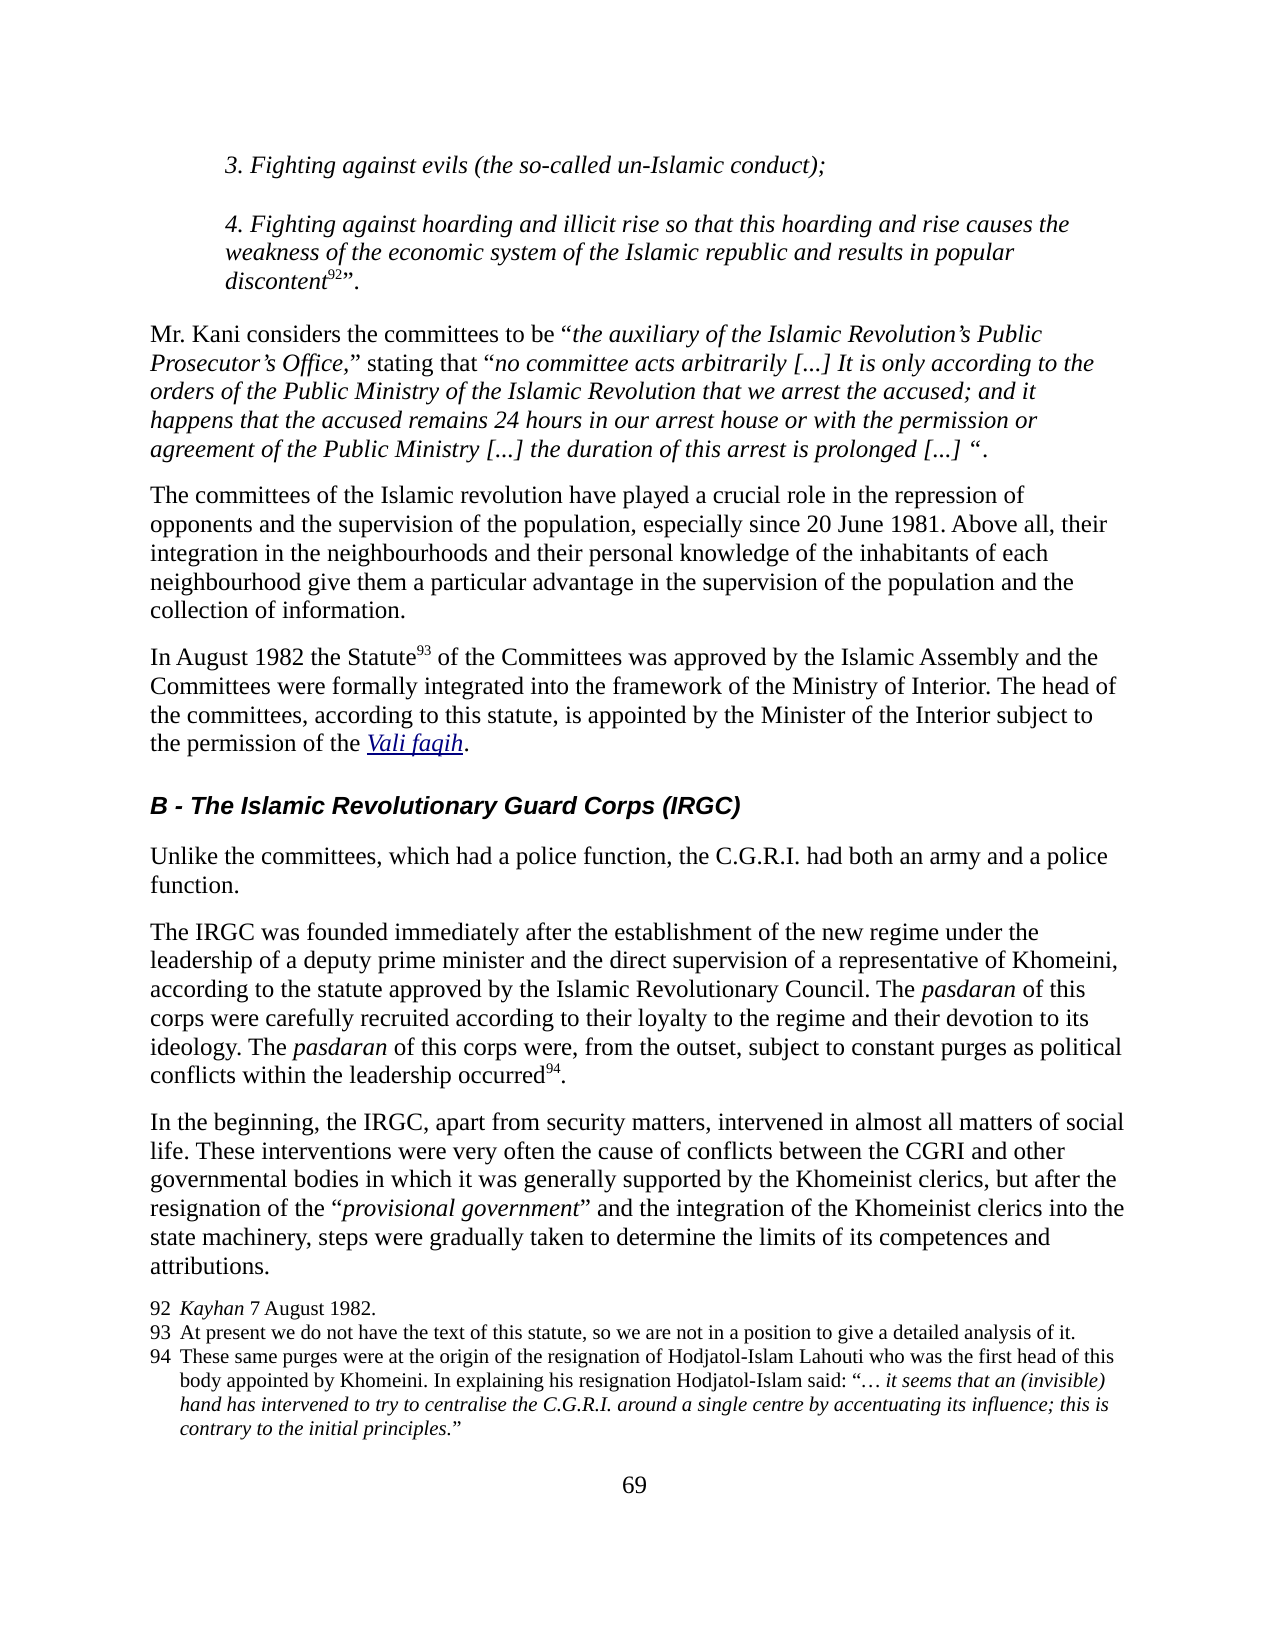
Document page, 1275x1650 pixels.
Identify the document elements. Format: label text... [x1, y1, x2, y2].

text The committees of the Islamic revolution have played a crucial role in the repression of opponents and the supervision of the population, especially since 20 June 1981. Above all, their integration in the neighbourhoods and their personal knowledge of the inhabitants of each neighbourhood give them a particular advantage in the supervision of the population and the collection of information. [150, 481, 1125, 624]
text In the beginning, the IRGC, apart from security matters, intervened in almost all matters of social life. These interventions were very often the cause of conflicts between the CGRI and other governmental bodies in which it was generally supported by the Khomeinist clerics, but after the resignation of the “provisional government” and the integration of the Khomeinist clerics into the state machinery, steps were gradually taken to determine the limits of its competences and attributions. [150, 1107, 1125, 1279]
text 3. Fighting against evils (the so-called un-Islamic conduct); [225, 150, 1125, 179]
text 4. Fighting against hoarding and illicit rise so that this hoarding and rise causes the weakness of the economic system of the Islamic republic and results in popular discontent”. [225, 209, 1125, 295]
text In August 1982 the Statute of the Committees was approved by the Islamic Assembly and the Committees were formally integrated into the framework of the Ministry of Interior. The head of the committees, according to this statute, is appointed by the Minister of the Interior subject to the permission of the Vali faqih. [150, 642, 1125, 757]
text The IRGC was founded immediately after the establishment of the new regime under the leadership of a deputy prime minister and the direct supervision of a representative of Khomeini, according to the statute approved by the Islamic Revolutionary Council. The pasdaran of this corps were carefully recruited according to their loyalty to the regime and their devotion to its ideology. The pasdaran of this corps were, from the outset, subject to constant purges as political conflicts within the leadership occurred. [150, 917, 1125, 1089]
text Mr. Kani considers the committees to be “the auxiliary of the Islamic Revolution’s Public Prosecutor’s Office,” stating that “no committee acts arbitrarily [...] It is only according to the orders of the Public Ministry of the Islamic Revolution that we arrest the accused; and it happens that the accused remains 24 hours in our arrest house or with the permission or agreement of the Public Ministry [...] the duration of this arrest is prolonged [...] “. [150, 319, 1125, 463]
text Unlike the committees, which had a police function, the C.G.R.I. had both an army and a police function. [150, 841, 1125, 899]
text At present we do not have the text of this statute, so we are not in a position to give a detailed analysis of it. [150, 1320, 1125, 1344]
text These same purges were at the origin of the resignation of Hodjatol-Islam Lahouti who was the first head of this body appointed by Khomeini. In explaining his resignation Hodjatol-Islam said: “… it seems that an (invisible) hand has intervened to try to centralise the C.G.R.I. around a single centre by accentuating its influence; this is contrary to the initial principles.” [150, 1344, 1125, 1440]
text Kayhan 7 August 1982. [150, 1296, 1125, 1320]
subtitle B - The Islamic Revolutionary Guard Corps (IRGC) [150, 791, 1125, 820]
